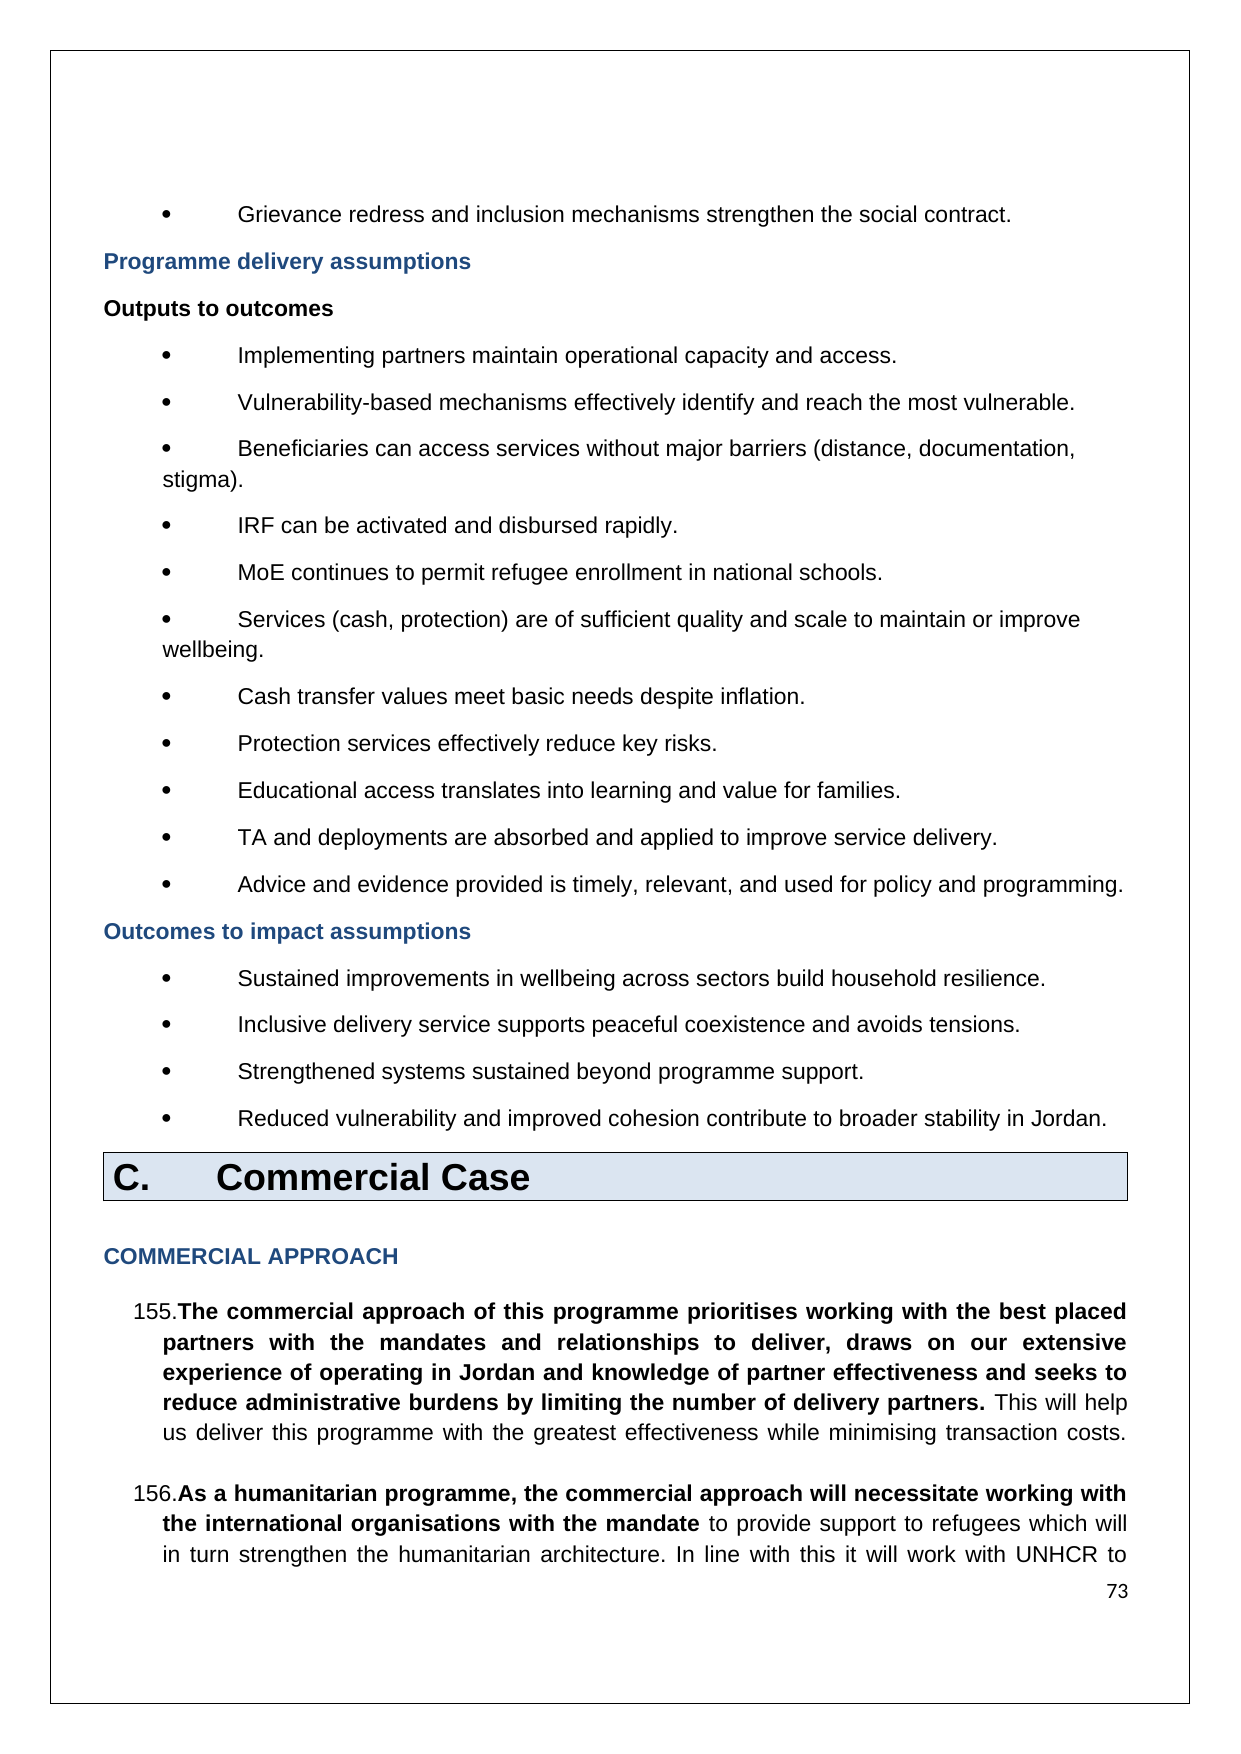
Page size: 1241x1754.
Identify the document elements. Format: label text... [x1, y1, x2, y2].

text COMMERCIAL APPROACH [103, 1243, 1128, 1269]
text Outputs to outcomes [103, 295, 1128, 321]
text Outcomes to impact assumptions [103, 918, 1128, 944]
list Services (cash, protection) are of sufficient quality and scale to maintain or improve wellbeing. [162, 606, 1128, 663]
list Advice and evidence provided is timely, relevant, and used for policy and programming. [162, 871, 1128, 897]
list Educational access translates into learning and value for families. [162, 777, 1128, 803]
list The commercial approach of this programme prioritises working with the best placed partners with the mandates and relationships to deliver, draws on our extensive experience of operating in Jordan and knowledge of partner effectiveness and seeks to reduce administrative burdens by limiting the number of delivery partners. This will help us deliver this programme with the greatest effectiveness while minimising transaction costs. [133, 1298, 1128, 1476]
list Implementing partners maintain operational capacity and access. [162, 342, 1128, 368]
list Sustained improvements in wellbeing across sectors build household resilience. [162, 964, 1128, 991]
list IRF can be activated and disbursed rapidly. [162, 512, 1128, 539]
list As a humanitarian programme, the commercial approach will necessitate working with the international organisations with the mandate to provide support to refugees which will in turn strengthen the humanitarian architecture. In line with this it will work with UNHCR to [133, 1480, 1128, 1567]
subtitle Commercial Case [104, 1153, 1127, 1200]
list Cash transfer values meet basic needs despite inflation. [162, 683, 1128, 710]
list Inclusive delivery service supports peaceful coexistence and avoids tensions. [162, 1011, 1128, 1038]
list Vulnerability-based mechanisms effectively identify and reach the most vulnerable. [162, 388, 1128, 415]
list Beneficiaries can access services without major barriers (distance, documentation, stigma). [162, 435, 1128, 492]
list Strengthened systems sustained beyond programme support. [162, 1058, 1128, 1085]
list TA and deployments are absorbed and applied to improve service delivery. [162, 824, 1128, 850]
list Reduced vulnerability and improved cohesion contribute to broader stability in Jordan. [162, 1105, 1128, 1132]
text Programme delivery assumptions [103, 248, 1128, 274]
list Protection services effectively reduce key risks. [162, 730, 1128, 757]
list Grievance redress and inclusion mechanisms strengthen the social contract. [162, 201, 1128, 227]
list MoE continues to permit refugee enrollment in national schools. [162, 559, 1128, 586]
